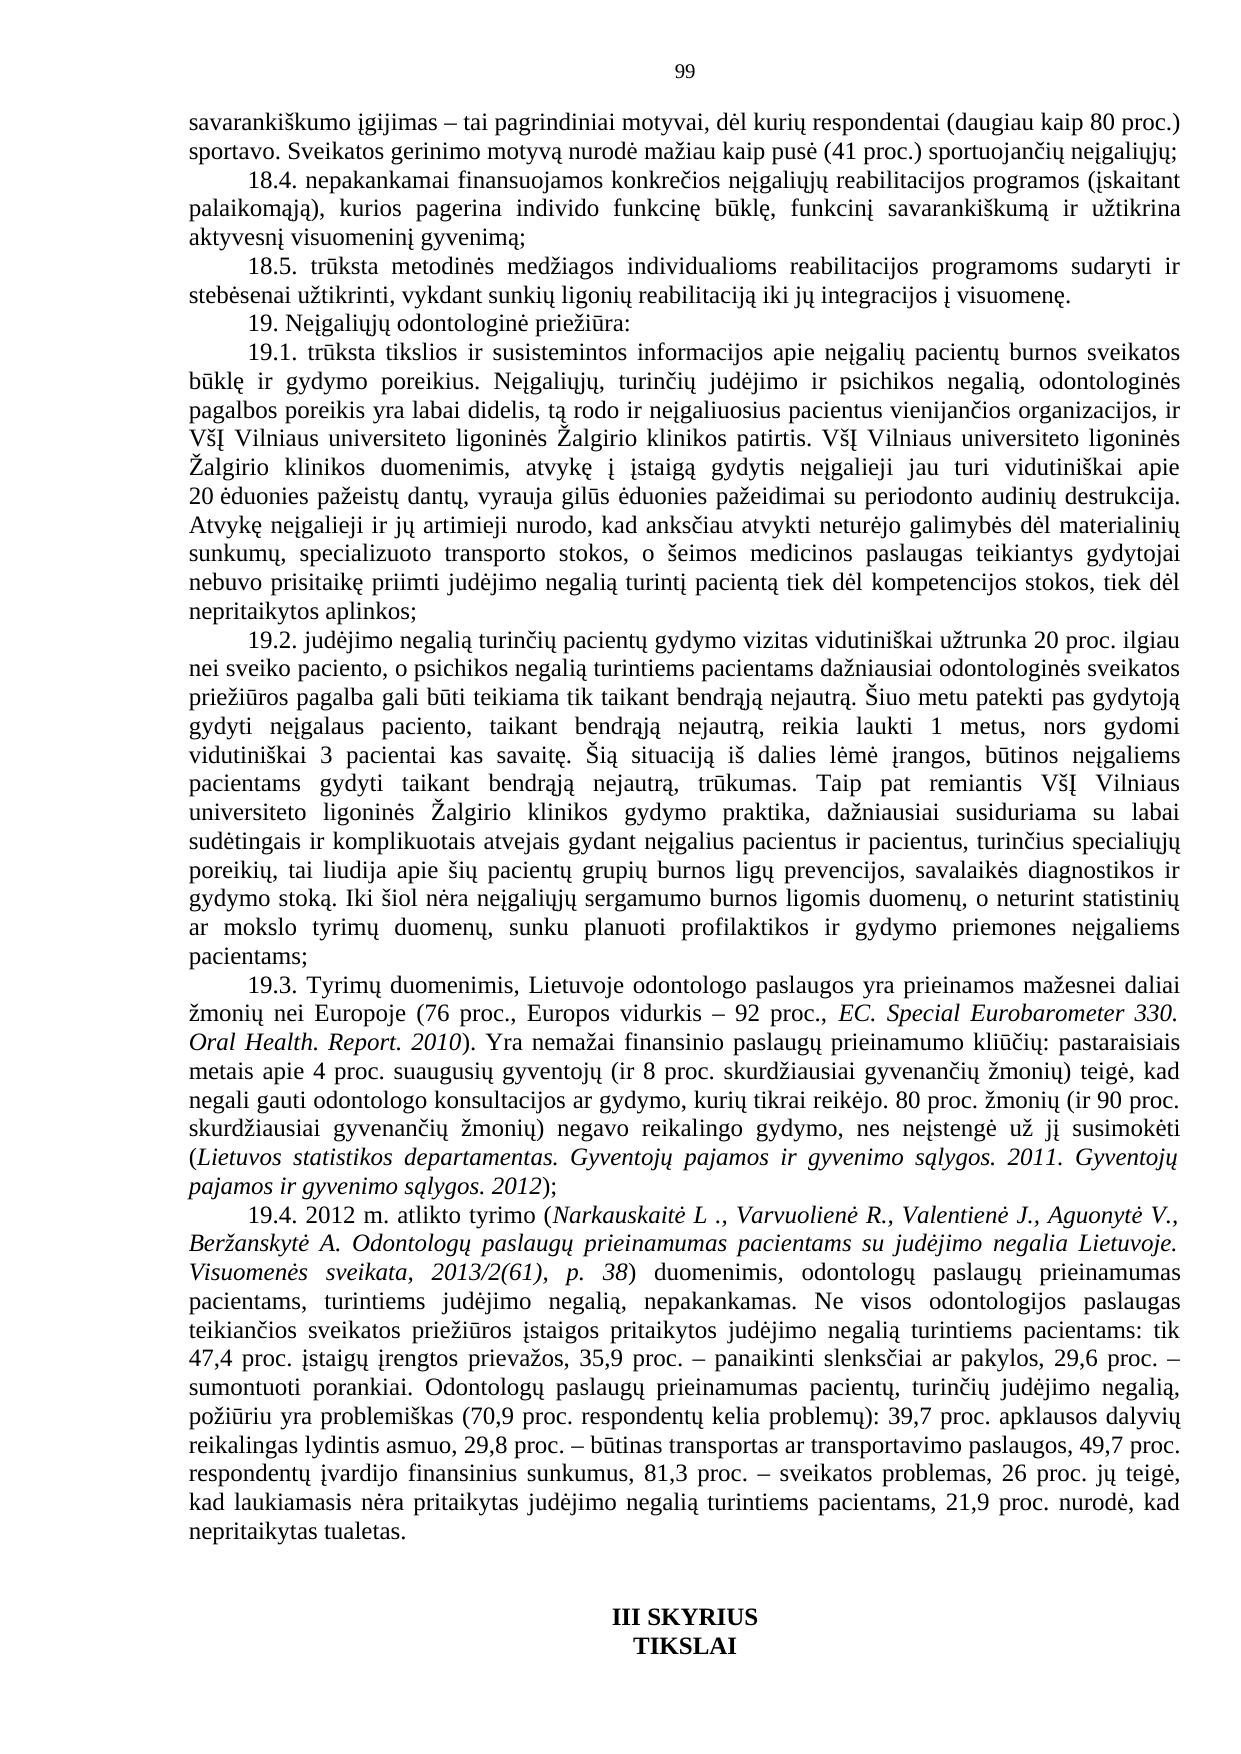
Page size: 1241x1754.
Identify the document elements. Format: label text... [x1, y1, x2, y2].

text 19.4. 2012 m. atlikto tyrimo (Narkauskaitė L ., Varvuolienė R., Valentienė J., Aguonytė V., Beržanskytė A. Odontologų paslaugų prieinamumas pacientams su judėjimo negalia Lietuvoje. Visuomenės sveikata, 2013/2(61), p. 38) duomenimis, odontologų paslaugų prieinamumas pacientams, turintiems judėjimo negalią, nepakankamas. Ne visos odontologijos paslaugas teikiančios sveikatos priežiūros įstaigos pritaikytos judėjimo negalią turintiems pacientams: tik 47,4 proc. įstaigų įrengtos prievažos, 35,9 proc. – panaikinti slenksčiai ar pakylos, 29,6 proc. – sumontuoti porankiai. Odontologų paslaugų prieinamumas pacientų, turinčių judėjimo negalią, požiūriu yra problemiškas (70,9 proc. respondentų kelia problemų): 39,7 proc. apklausos dalyvių reikalingas lydintis asmuo, 29,8 proc. – būtinas transportas ar transportavimo paslaugos, 49,7 proc. respondentų įvardijo finansinius sunkumus, 81,3 proc. – sveikatos problemas, 26 proc. jų teigė, kad laukiamasis nėra pritaikytas judėjimo negalią turintiems pacientams, 21,9 proc. nurodė, kad nepritaikytas tualetas. [188, 1200, 1181, 1545]
text III SKYRIUS [188, 1602, 1181, 1631]
text 19.1. trūksta tikslios ir susistemintos informacijos apie neįgalių pacientų burnos sveikatos būklę ir gydymo poreikius. Neįgaliųjų, turinčių judėjimo ir psichikos negalią, odontologinės pagalbos poreikis yra labai didelis, tą rodo ir neįgaliuosius pacientus vienijančios organizacijos, ir VšĮ Vilniaus universiteto ligoninės Žalgirio klinikos patirtis. VšĮ Vilniaus universiteto ligoninės Žalgirio klinikos duomenimis, atvykę į įstaigą gydytis neįgalieji jau turi vidutiniškai apie 20 ėduonies pažeistų dantų, vyrauja gilūs ėduonies pažeidimai su periodonto audinių destrukcija. Atvykę neįgalieji ir jų artimieji nurodo, kad anksčiau atvykti neturėjo galimybės dėl materialinių sunkumų, specializuoto transporto stokos, o šeimos medicinos paslaugas teikiantys gydytojai nebuvo prisitaikę priimti judėjimo negalią turintį pacientą tiek dėl kompetencijos stokos, tiek dėl nepritaikytos aplinkos; [188, 337, 1181, 625]
text 19. Neįgaliųjų odontologinė priežiūra: [188, 308, 1181, 337]
text 19.3. Tyrimų duomenimis, Lietuvoje odontologo paslaugos yra prieinamos mažesnei daliai žmonių nei Europoje (76 proc., Europos vidurkis – 92 proc., EC. Special Eurobarometer 330. Oral Health. Report. 2010). Yra nemažai finansinio paslaugų prieinamumo kliūčių: pastaraisiais metais apie 4 proc. suaugusių gyventojų (ir 8 proc. skurdžiausiai gyvenančių žmonių) teigė, kad negali gauti odontologo konsultacijos ar gydymo, kurių tikrai reikėjo. 80 proc. žmonių (ir 90 proc. skurdžiausiai gyvenančių žmonių) negavo reikalingo gydymo, nes neįstengė už jį susimokėti (Lietuvos statistikos departamentas. Gyventojų pajamos ir gyvenimo sąlygos. 2011. Gyventojų pajamos ir gyvenimo sąlygos. 2012); [188, 970, 1181, 1200]
text TIKSLAI [188, 1631, 1181, 1660]
text 18.4. nepakankamai finansuojamos konkrečios neįgaliųjų reabilitacijos programos (įskaitant palaikomąją), kurios pagerina individo funkcinę būklę, funkcinį savarankiškumą ir užtikrina aktyvesnį visuomeninį gyvenimą; [188, 165, 1181, 251]
text savarankiškumo įgijimas – tai pagrindiniai motyvai, dėl kurių respondentai (daugiau kaip 80 proc.) sportavo. Sveikatos gerinimo motyvą nurodė mažiau kaip pusė (41 proc.) sportuojančių neįgaliųjų; [188, 107, 1181, 165]
text 19.2. judėjimo negalią turinčių pacientų gydymo vizitas vidutiniškai užtrunka 20 proc. ilgiau nei sveiko paciento, o psichikos negalią turintiems pacientams dažniausiai odontologinės sveikatos priežiūros pagalba gali būti teikiama tik taikant bendrąją nejautrą. Šiuo metu patekti pas gydytoją gydyti neįgalaus paciento, taikant bendrąją nejautrą, reikia laukti 1 metus, nors gydomi vidutiniškai 3 pacientai kas savaitę. Šią situaciją iš dalies lėmė įrangos, būtinos neįgaliems pacientams gydyti taikant bendrąją nejautrą, trūkumas. Taip pat remiantis VšĮ Vilniaus universiteto ligoninės Žalgirio klinikos gydymo praktika, dažniausiai susiduriama su labai sudėtingais ir komplikuotais atvejais gydant neįgalius pacientus ir pacientus, turinčius specialiųjų poreikių, tai liudija apie šių pacientų grupių burnos ligų prevencijos, savalaikės diagnostikos ir gydymo stoką. Iki šiol nėra neįgaliųjų sergamumo burnos ligomis duomenų, o neturint statistinių ar mokslo tyrimų duomenų, sunku planuoti profilaktikos ir gydymo priemones neįgaliems pacientams; [188, 625, 1181, 970]
text 18.5. trūksta metodinės medžiagos individualioms reabilitacijos programoms sudaryti ir stebėsenai užtikrinti, vykdant sunkių ligonių reabilitaciją iki jų integracijos į visuomenę. [188, 251, 1181, 308]
